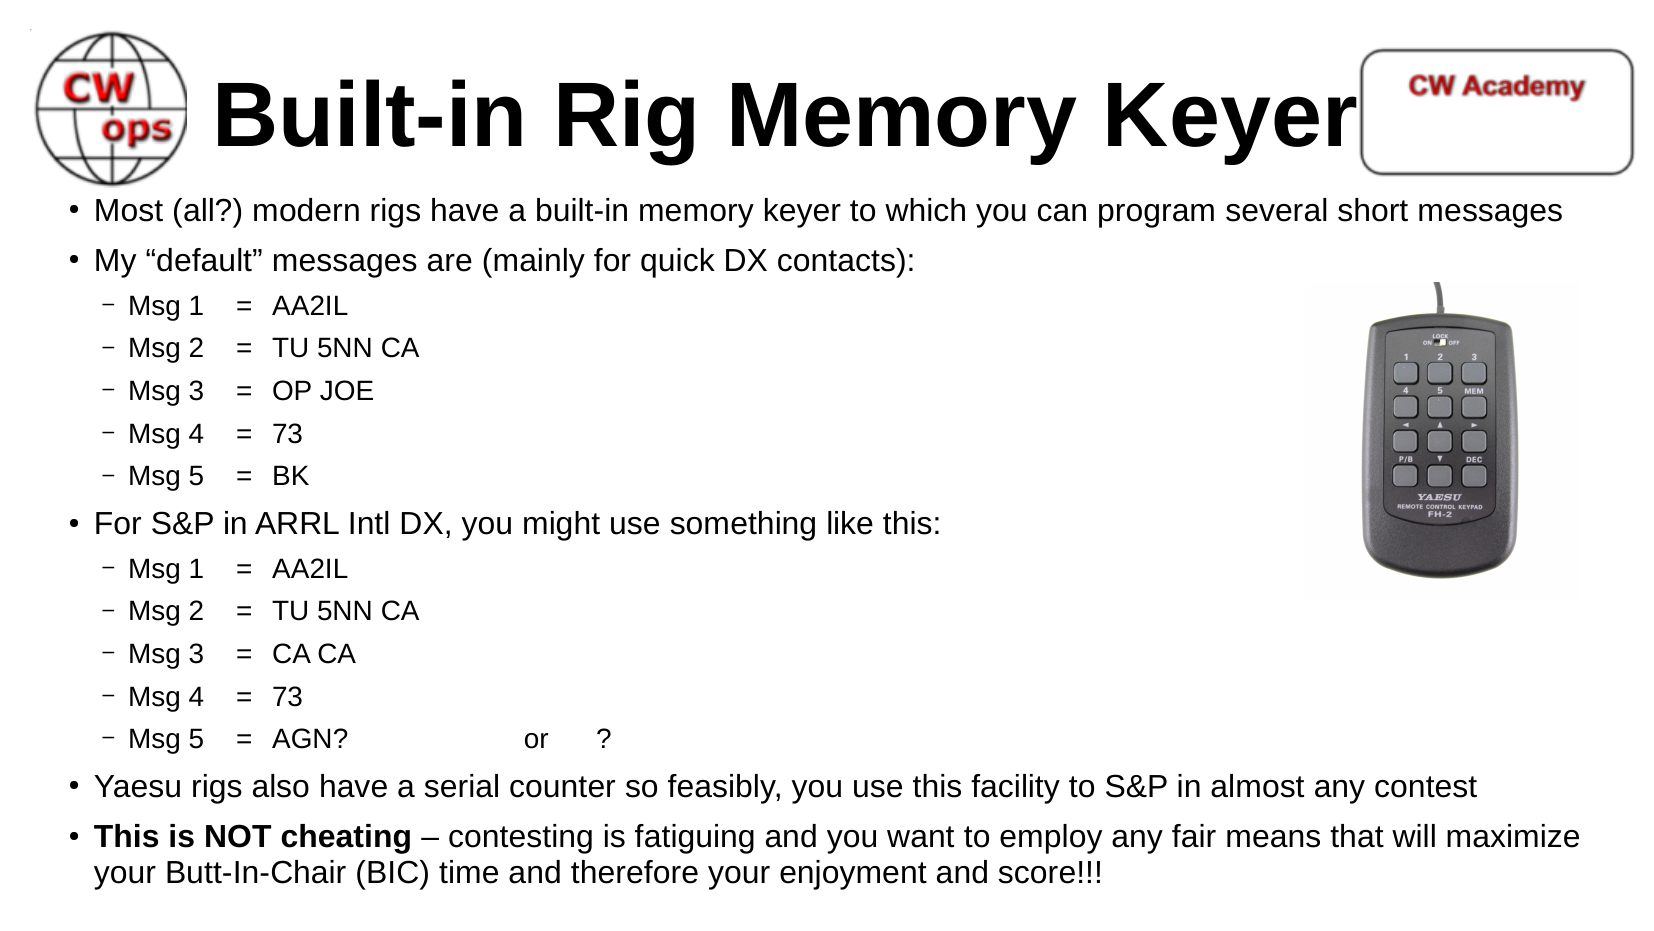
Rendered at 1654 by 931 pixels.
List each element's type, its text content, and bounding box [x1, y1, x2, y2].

picture [30, 29, 187, 180]
picture [1531, 37, 1640, 186]
picture [1305, 282, 1579, 601]
list Most (all?) modern rigs have a built-in memory keyer to which you can program several short messages My “default” messages are (mainly for quick DX contacts): Msg 1 = AA2IL Msg 2 = TU 5NN CA Msg 3 = OP JOE Msg 4 = 73 Msg 5 = BK For S&P in ARRL Intl DX, you might use something like this: Msg 1 = AA2IL Msg 2 = TU 5NN CA Msg 3 = CA CA Msg 4 = 73 Msg 5 = AGN? or ? Yaesu rigs also have a serial counter so feasibly, you use this facility to S&P in almost any contest This is NOT cheating – contesting is fatiguing and you want to employ any fair means that will maximize your Butt-In-Chair (BIC) time and therefore your enjoyment and score!!! [60, 192, 1621, 916]
title Built-in Rig Memory Keyer [41, 37, 1531, 193]
